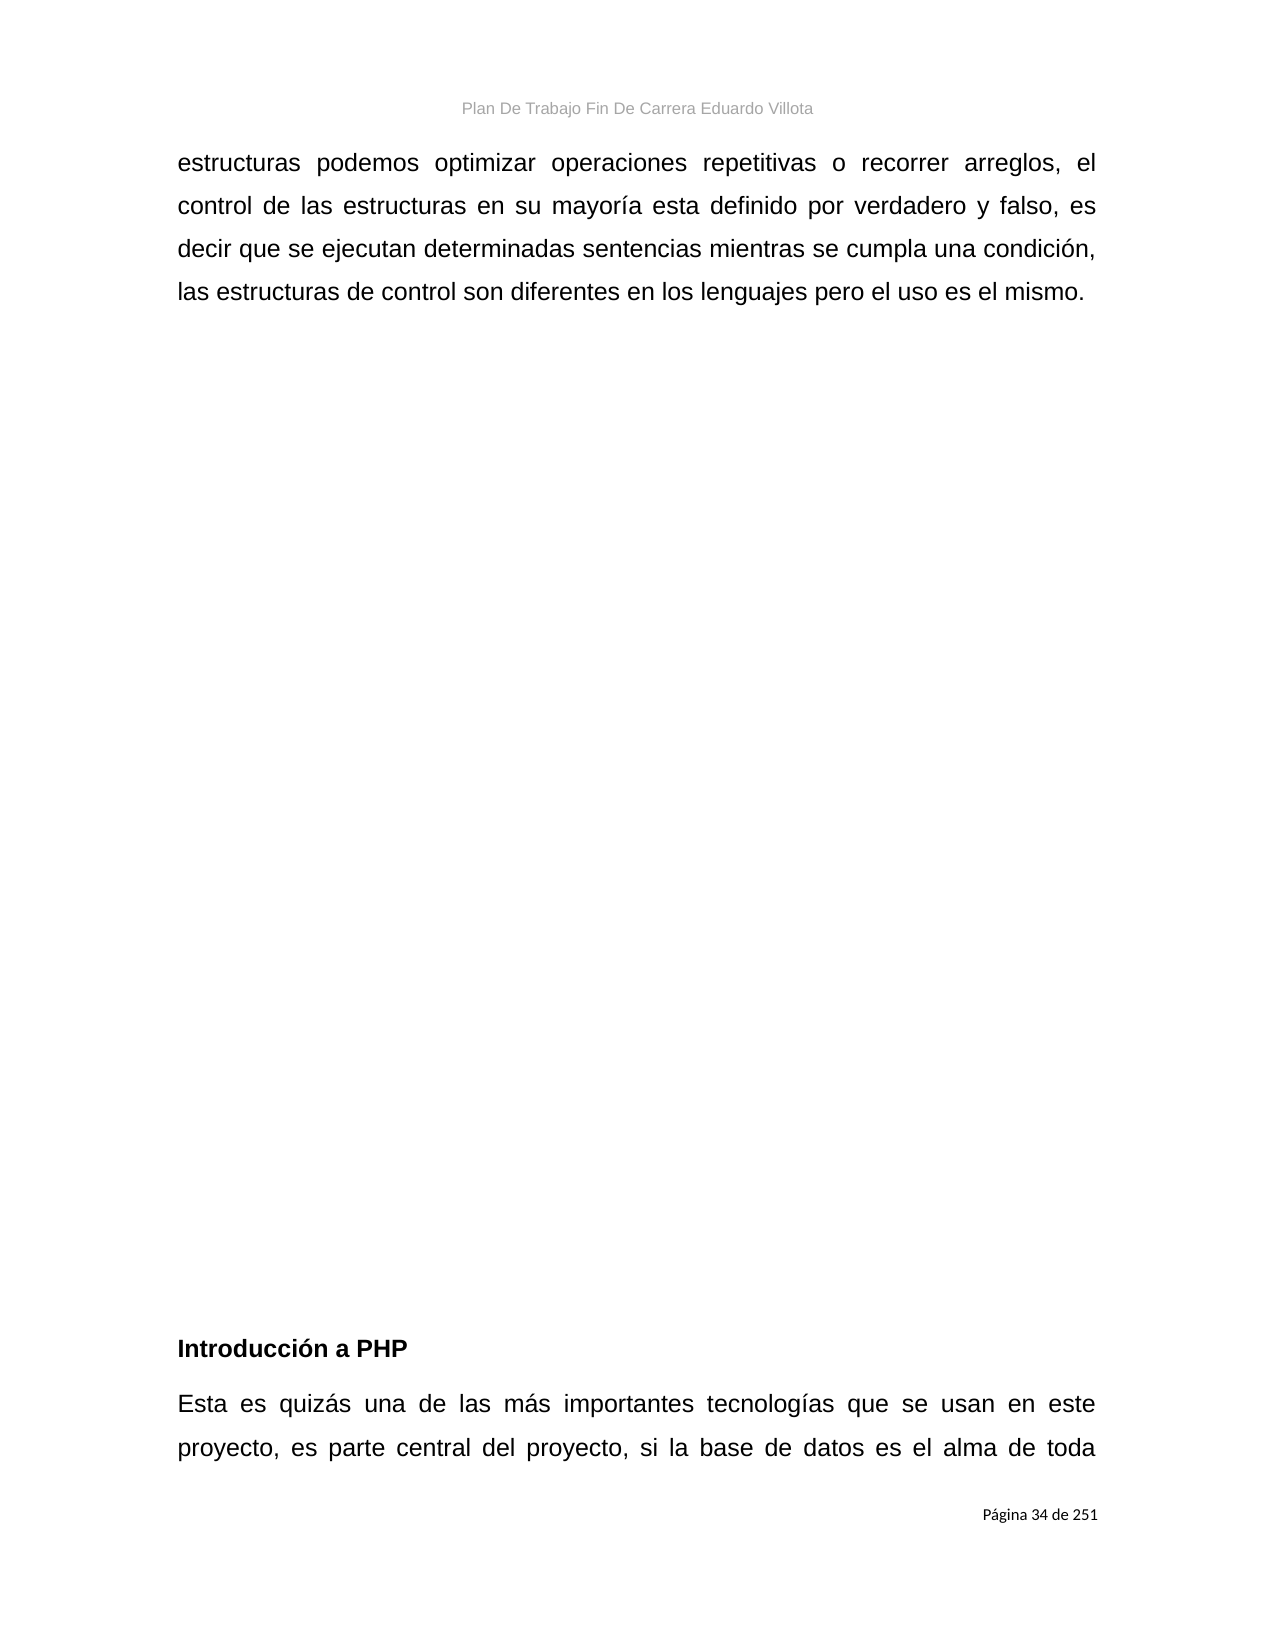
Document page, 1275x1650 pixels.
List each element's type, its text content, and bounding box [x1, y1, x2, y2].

text Esta es quizás una de las más importantes tecnologías que se usan en este proyecto, es parte central del proyecto, si la base de datos es el alma de toda [177, 1389, 1098, 1461]
text estructuras podemos optimizar operaciones repetitivas o recorrer arreglos, el control de las estructuras en su mayoría esta definido por verdadero y falso, es decir que se ejecutan determinadas sentencias mientras se cumpla una condición, las estructuras de control son diferentes en los lenguajes pero el uso es el mismo. [177, 148, 1098, 306]
text Introducción a PHP [177, 1334, 1098, 1363]
